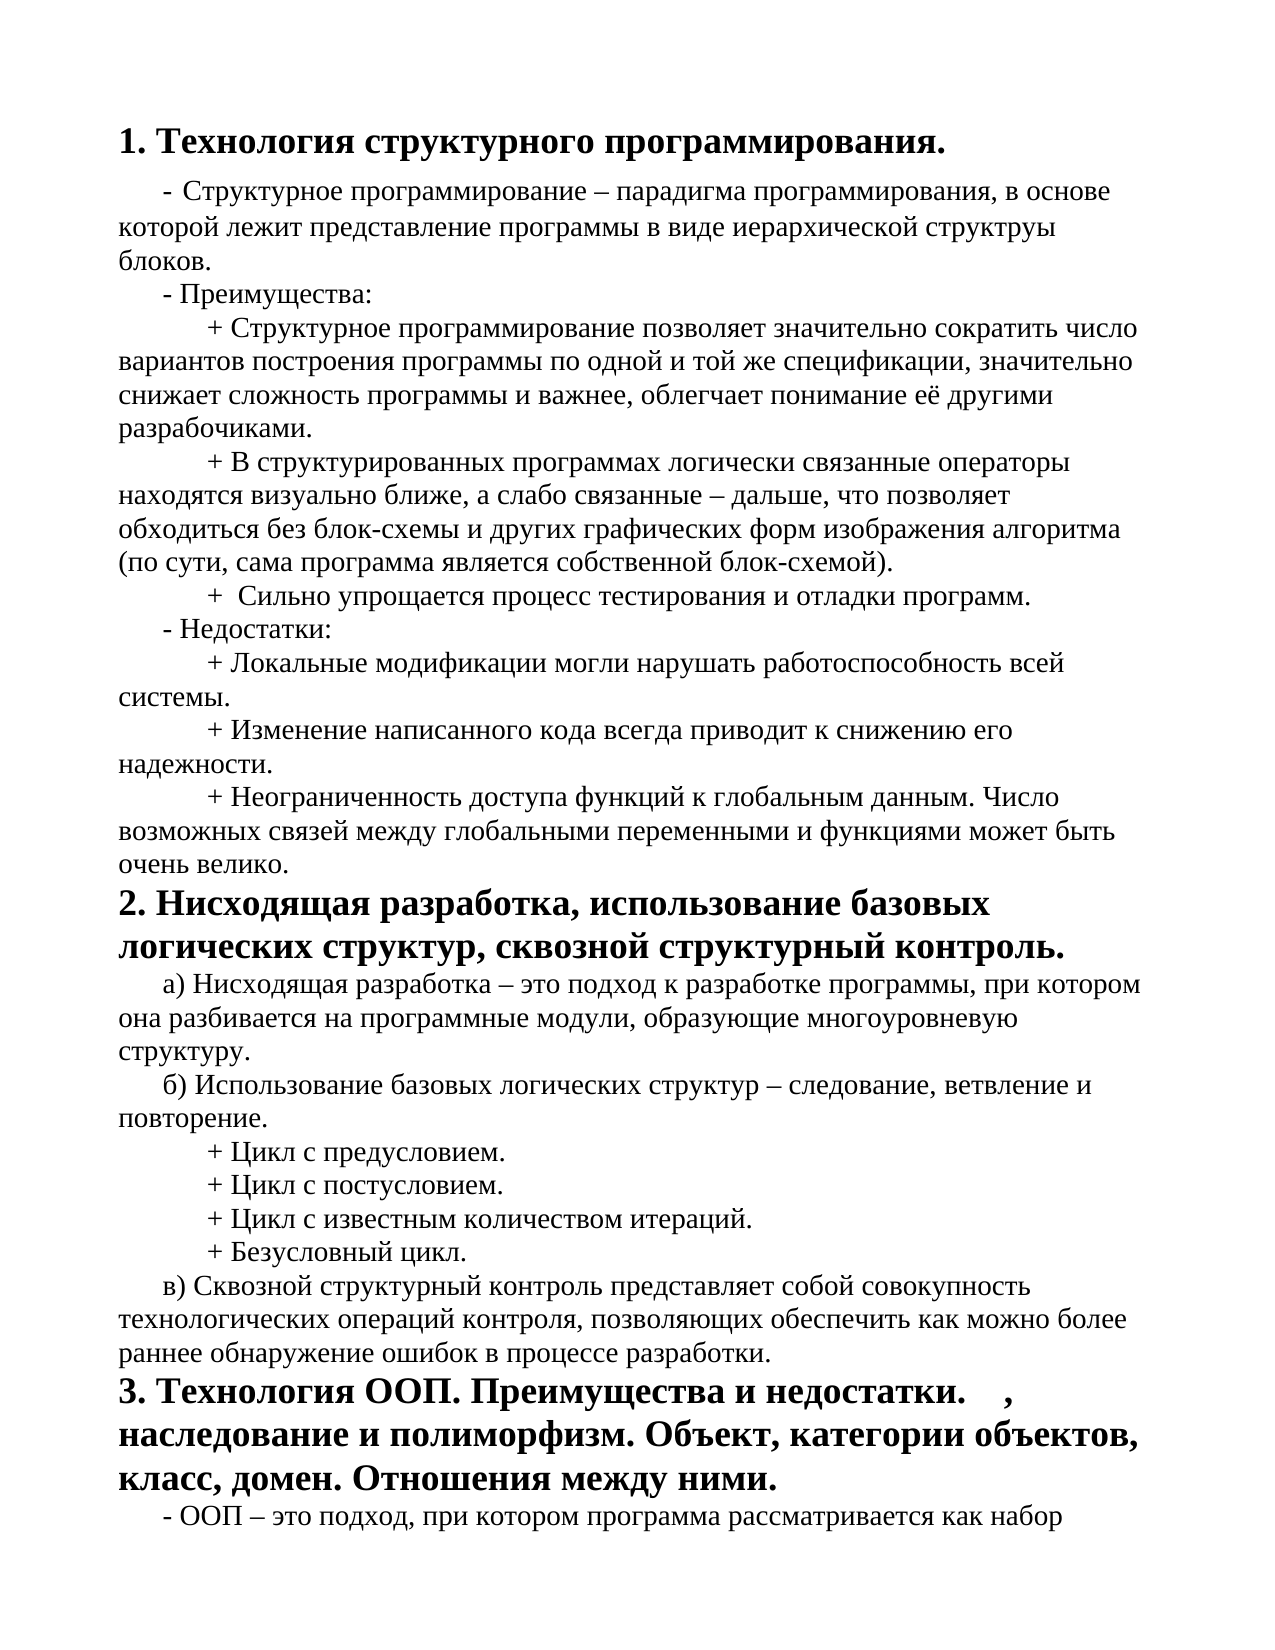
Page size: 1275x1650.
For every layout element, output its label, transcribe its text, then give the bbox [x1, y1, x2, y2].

text а) Нисходящая разработка – это подход к разработке программы, при котором она разбивается на программные модули, образующие многоуровневую структуру. [118, 966, 1157, 1067]
text + Неограниченность доступа функций к глобальным данным. Число возможных связей между глобальными переменными и функциями может быть очень велико. [118, 779, 1157, 880]
text + В структурированных программах логически связанные операторы находятся визуально ближе, а слабо связанные – дальше, что позволяет обходиться без блок-схемы и других графических форм изображения алгоритма (по сути, сама программа является собственной блок-схемой). [118, 444, 1157, 578]
text - Преимущества: [118, 276, 1157, 310]
text - ООП – это подход, при котором программа рассматривается как набор [118, 1498, 1157, 1532]
text + Локальные модификации могли нарушать работоспособность всей системы. [118, 645, 1157, 712]
text б) Использование базовых логических структур – следование, ветвление и повторение. [118, 1067, 1157, 1134]
text 2. Нисходящая разработка, использование базовых логических структур, сквозной структурный контроль. [118, 880, 1157, 966]
text + Цикл с постусловием. [118, 1167, 1157, 1201]
text 1. Технология структурного программирования. [118, 118, 1157, 161]
text + Структурное программирование позволяет значительно сократить число вариантов построения программы по одной и той же спецификации, значительно снижает сложность программы и важнее, облегчает понимание её другими разрабочиками. [118, 310, 1157, 444]
text + Сильно упрощается процесс тестирования и отладки программ. [118, 578, 1157, 612]
text в) Сквозной структурный контроль представляет собой совокупность технологических операций контроля, позволяющих обеспечить как можно более раннее обнаружение ошибок в процессе разработки. [118, 1268, 1157, 1369]
text + Цикл с предусловием. [118, 1134, 1157, 1167]
text + Изменение написанного кода всегда приводит к снижению его надежности. [118, 712, 1157, 779]
text + Безусловный цикл. [118, 1234, 1157, 1268]
text - Структурное программирование – парадигма программирования, в основе которой лежит представление программы в виде иерархической структруы блоков. [118, 161, 1157, 276]
text 3. Технология ООП. Преимущества и недостатки. , наследование и полиморфизм. Объект, категории объектов, класс, домен. Отношения между ними. [118, 1369, 1157, 1498]
text + Цикл с известным количеством итераций. [118, 1201, 1157, 1234]
text - Недостатки: [118, 612, 1157, 645]
